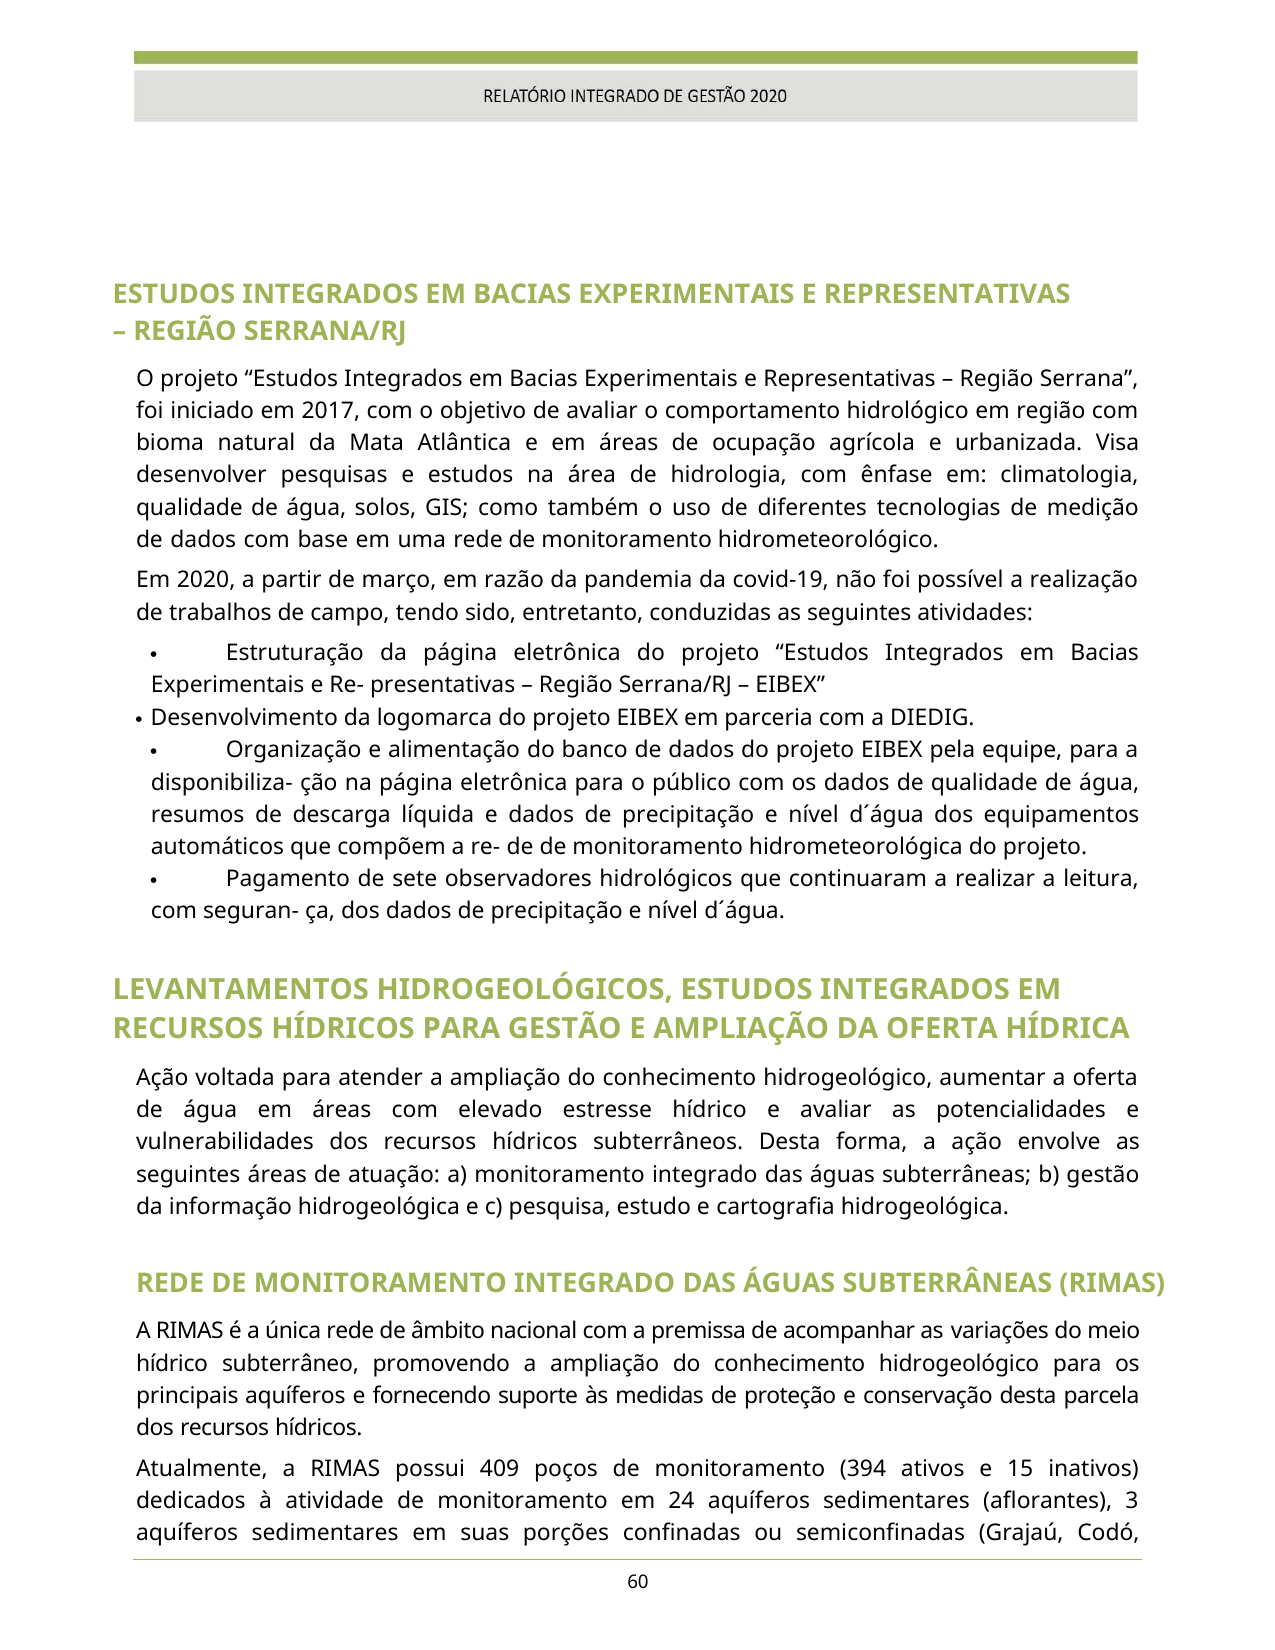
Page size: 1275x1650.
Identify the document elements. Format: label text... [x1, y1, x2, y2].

text Atualmente, a RIMAS possui 409 poços de monitoramento (394 ativos e 15 inativos) dedicados à atividade de monitoramento em 24 aquíferos sedimentares (aflorantes), 3 aquíferos sedimentares em suas porções confinadas ou semiconfinadas (Grajaú, Codó, [136, 1452, 1140, 1547]
list Estruturação da página eletrônica do projeto “Estudos Integrados em Bacias Experimentais e Re- presentativas – Região Serrana/RJ – EIBEX” [151, 636, 1139, 699]
text A RIMAS é a única rede de âmbito nacional com a premissa de acompanhar as variações do meio hídrico subterrâneo, promovendo a ampliação do conhecimento hidrogeológico para os principais aquíferos e fornecendo suporte às medidas de proteção e conservação desta parcela dos recursos hídricos. [136, 1314, 1140, 1442]
text O projeto “Estudos Integrados em Bacias Experimentais e Representativas – Região Serrana”, foi iniciado em 2017, com o objetivo de avaliar o comportamento hidrológico em região com bioma natural da Mata Atlântica e em áreas de ocupação agrícola e urbanizada. Visa desenvolver pesquisas e estudos na área de hidrologia, com ênfase em: climatologia, qualidade de água, solos, GIS; como também o uso de diferentes tecnologias de medição de dados com base em uma rede de monitoramento hidrometeorológico. [136, 362, 1139, 554]
text Ação voltada para atender a ampliação do conhecimento hidrogeológico, aumentar a oferta de água em áreas com elevado estresse hídrico e avaliar as potencialidades e vulnerabilidades dos recursos hídricos subterrâneos. Desta forma, a ação envolve as seguintes áreas de atuação: a) monitoramento integrado das águas subterrâneas; b) gestão da informação hidrogeológica e c) pesquisa, estudo e cartografia hidrogeológica. [136, 1061, 1140, 1221]
text Em 2020, a partir de março, em razão da pandemia da covid-19, não foi possível a realização de trabalhos de campo, tendo sido, entretanto, conduzidas as seguintes atividades: [136, 563, 1139, 627]
subtitle ESTUDOS INTEGRADOS EM BACIAS EXPERIMENTAIS E REPRESENTATIVAS – REGIÃO SERRANA/RJ [112, 274, 1091, 348]
list Organização e alimentação do banco de dados do projeto EIBEX pela equipe, para a disponibiliza- ção na página eletrônica para o público com os dados de qualidade de água, resumos de descarga líquida e dados de precipitação e nível d´água dos equipamentos automáticos que compõem a re- de de monitoramento hidrometeorológica do projeto. [151, 733, 1140, 861]
subtitle LEVANTAMENTOS HIDROGEOLÓGICOS, ESTUDOS INTEGRADOS EM RECURSOS HÍDRICOS PARA GESTÃO E AMPLIAÇÃO DA OFERTA HÍDRICA [112, 968, 1140, 1047]
list Pagamento de sete observadores hidrológicos que continuaram a realizar a leitura, com seguran- ça, dos dados de precipitação e nível d´água. [151, 862, 1139, 925]
list Desenvolvimento da logomarca do projeto EIBEX em parceria com a DIEDIG. [136, 700, 1202, 732]
subtitle REDE DE MONITORAMENTO INTEGRADO DAS ÁGUAS SUBTERRÂNEAS (RIMAS) [136, 1263, 1202, 1300]
